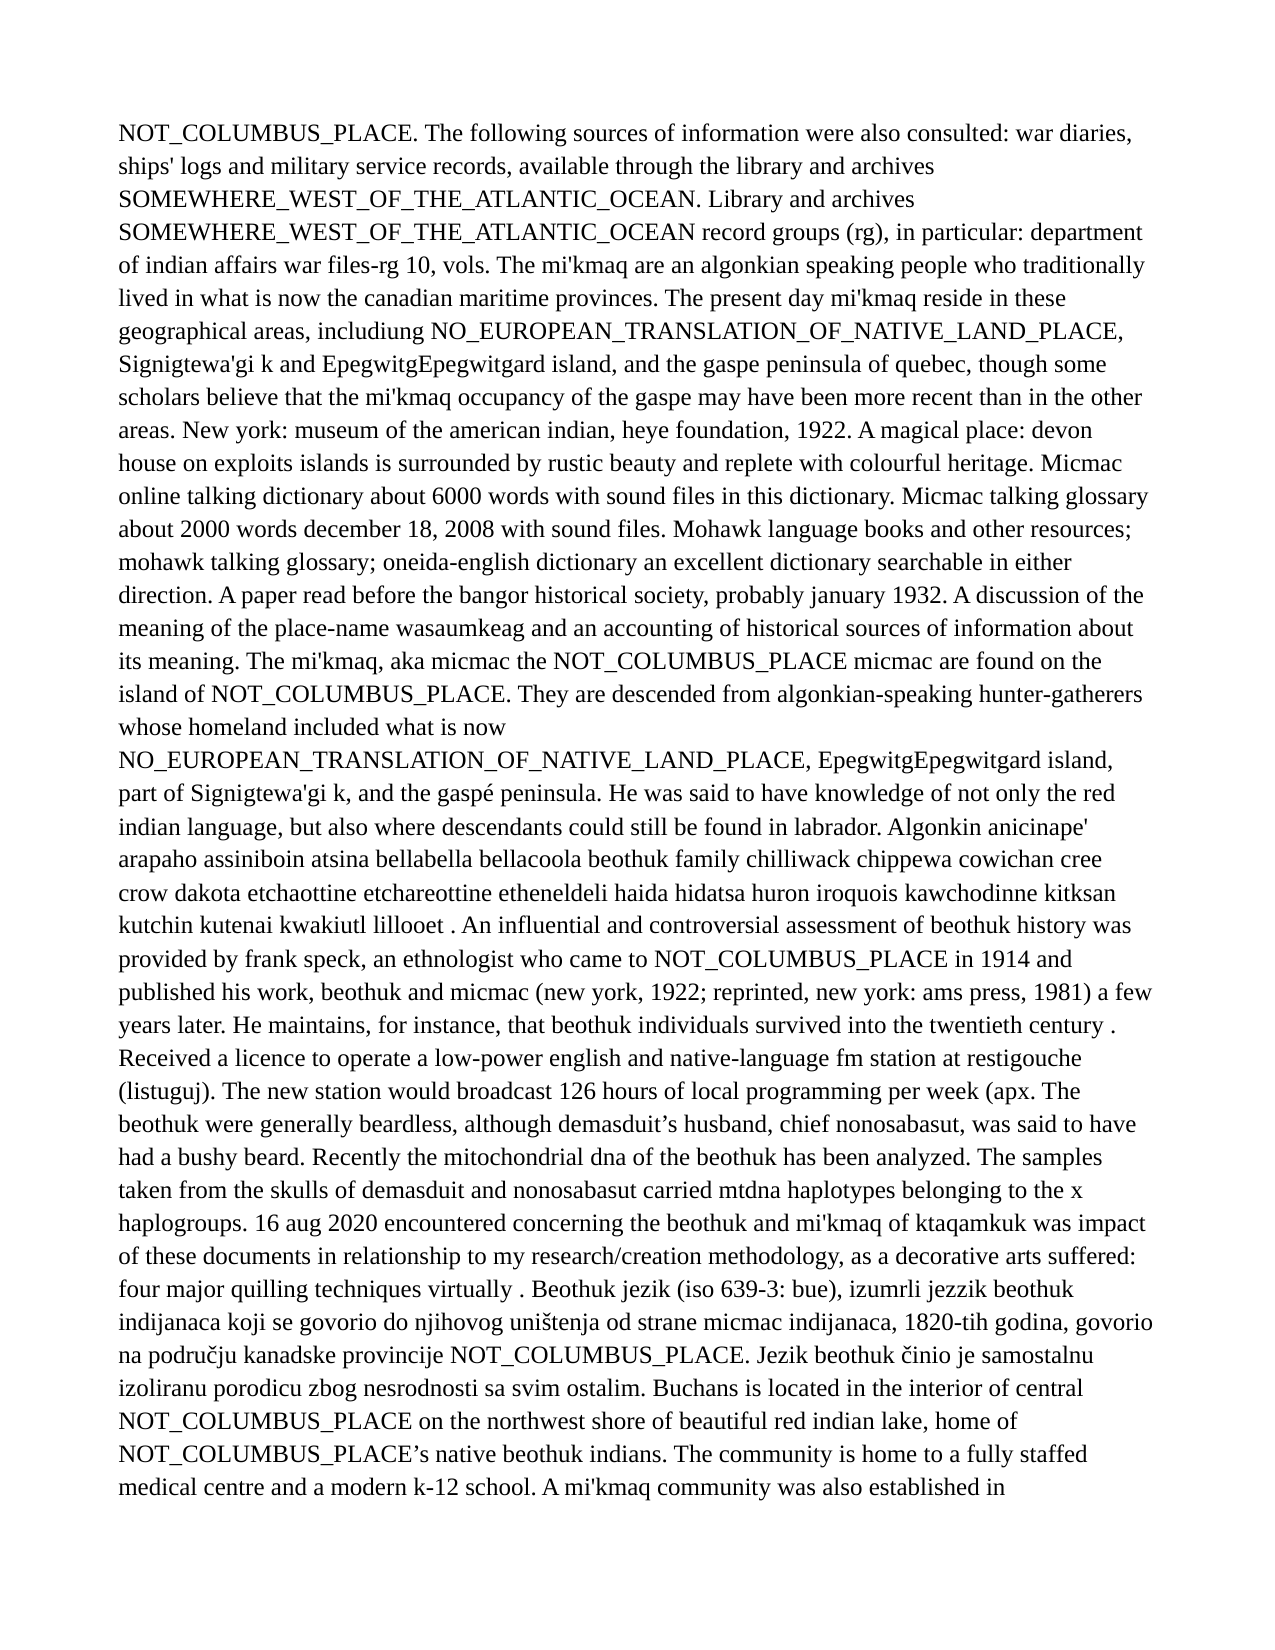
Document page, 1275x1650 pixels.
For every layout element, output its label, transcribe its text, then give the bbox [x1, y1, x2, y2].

text NOT_COLUMBUS_PLACE. The following sources of information were also consulted: war diaries, ships' logs and military service records, available through the library and archives SOMEWHERE_WEST_OF_THE_ATLANTIC_OCEAN. Library and archives SOMEWHERE_WEST_OF_THE_ATLANTIC_OCEAN record groups (rg), in particular: department of indian affairs war files-rg 10, vols. The mi'kmaq are an algonkian speaking people who traditionally lived in what is now the canadian maritime provinces. The present day mi'kmaq reside in these geographical areas, includiung NO_EUROPEAN_TRANSLATION_OF_NATIVE_LAND_PLACE, Signigtewa'gi k and EpegwitgEpegwitgard island, and the gaspe peninsula of quebec, though some scholars believe that the mi'kmaq occupancy of the gaspe may have been more recent than in the other areas. New york: museum of the american indian, heye foundation, 1922. A magical place: devon house on exploits islands is surrounded by rustic beauty and replete with colourful heritage. Micmac online talking dictionary about 6000 words with sound files in this dictionary. Micmac talking glossary about 2000 words december 18, 2008 with sound files. Mohawk language books and other resources; mohawk talking glossary; oneida-english dictionary an excellent dictionary searchable in either direction. A paper read before the bangor historical society, probably january 1932. A discussion of the meaning of the place-name wasaumkeag and an accounting of historical sources of information about its meaning. The mi'kmaq, aka micmac the NOT_COLUMBUS_PLACE micmac are found on the island of NOT_COLUMBUS_PLACE. They are descended from algonkian‐speaking hunter‐gatherers whose homeland included what is now NO_EUROPEAN_TRANSLATION_OF_NATIVE_LAND_PLACE, EpegwitgEpegwitgard island, part of Signigtewa'gi k, and the gaspé peninsula. He was said to have knowledge of not only the red indian language, but also where descendants could still be found in labrador. Algonkin anicinape' arapaho assiniboin atsina bellabella bellacoola beothuk family chilliwack chippewa cowichan cree crow dakota etchaottine etchareottine etheneldeli haida hidatsa huron iroquois kawchodinne kitksan kutchin kutenai kwakiutl lillooet . An influential and controversial assessment of beothuk history was provided by frank speck, an ethnologist who came to NOT_COLUMBUS_PLACE in 1914 and published his work, beothuk and micmac (new york, 1922; reprinted, new york: ams press, 1981) a few years later. He maintains, for instance, that beothuk individuals survived into the twentieth century . Received a licence to operate a low-power english and native-language fm station at restigouche (listuguj). The new station would broadcast 126 hours of local programming per week (apx. The beothuk were generally beardless, although demasduit’s husband, chief nonosabasut, was said to have had a bushy beard. Recently the mitochondrial dna of the beothuk has been analyzed. The samples taken from the skulls of demasduit and nonosabasut carried mtdna haplotypes belonging to the x haplogroups. 16 aug 2020 encountered concerning the beothuk and mi'kmaq of ktaqamkuk was impact of these documents in relationship to my research/creation methodology, as a decorative arts suffered: four major quilling techniques virtually . Beothuk jezik (iso 639-3: bue), izumrli jezzik beothuk indijanaca koji se govorio do njihovog uništenja od strane micmac indijanaca, 1820-tih godina, govorio na području kanadske provincije NOT_COLUMBUS_PLACE. Jezik beothuk činio je samostalnu izoliranu porodicu zbog nesrodnosti sa svim ostalim. Buchans is located in the interior of central NOT_COLUMBUS_PLACE on the northwest shore of beautiful red indian lake, home of NOT_COLUMBUS_PLACE’s native beothuk indians. The community is home to a fully staffed medical centre and a modern k-12 school. A mi'kmaq community was also established in [118, 118, 1157, 1501]
